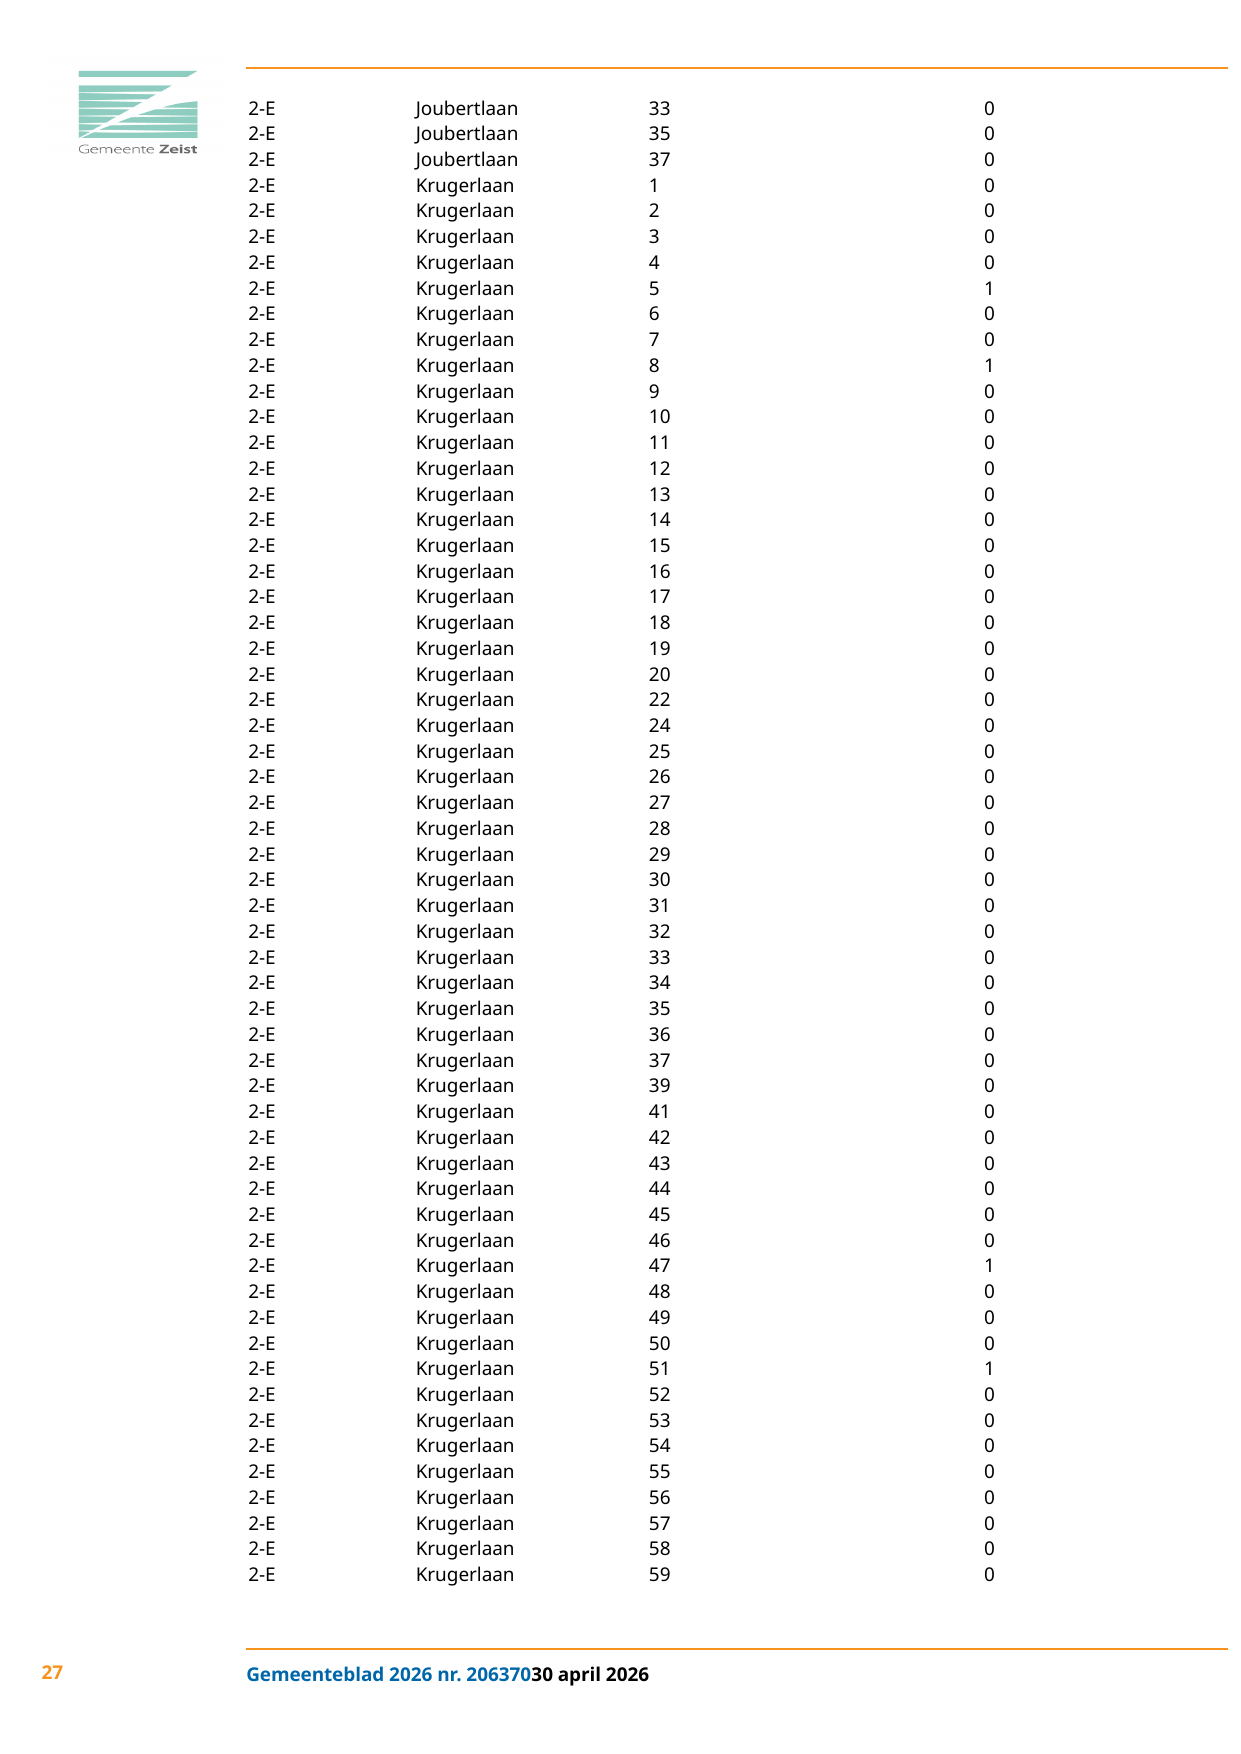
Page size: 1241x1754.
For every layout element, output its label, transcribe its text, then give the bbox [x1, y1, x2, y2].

table_cell 6 [649, 301, 816, 326]
table_cell 0 [984, 687, 1152, 712]
table_cell 56 [649, 1484, 816, 1510]
table_cell 1 [984, 1253, 1152, 1278]
table_cell 2-E [248, 1278, 416, 1304]
table_cell 2-E [248, 841, 416, 867]
table_cell 0 [984, 1047, 1152, 1072]
picture [41, 47, 231, 172]
table_cell [816, 224, 984, 249]
table_cell [816, 95, 984, 121]
table_cell 0 [984, 1073, 1152, 1098]
table_cell [816, 1561, 984, 1587]
table_cell 0 [984, 1407, 1152, 1433]
table_cell 39 [649, 1073, 816, 1098]
table_cell Krugerlaan [416, 1098, 649, 1124]
table_cell 1 [984, 352, 1152, 378]
table_cell Krugerlaan [416, 918, 649, 944]
table_cell [816, 764, 984, 789]
table_cell 0 [984, 815, 1152, 841]
table_cell [816, 249, 984, 275]
table_cell [816, 995, 984, 1021]
table_cell [816, 738, 984, 764]
table_cell Krugerlaan [416, 841, 649, 867]
table_cell 0 [984, 918, 1152, 944]
table_cell [816, 1484, 984, 1510]
table_cell Krugerlaan [416, 970, 649, 995]
table_cell Krugerlaan [416, 1150, 649, 1175]
table_cell 2-E [248, 944, 416, 969]
table_cell Krugerlaan [416, 301, 649, 326]
table_cell 2-E [248, 352, 416, 378]
table_cell 0 [984, 1227, 1152, 1253]
table_cell Krugerlaan [416, 635, 649, 661]
table_cell 47 [649, 1253, 816, 1278]
table_cell 28 [649, 815, 816, 841]
table_cell Krugerlaan [416, 1407, 649, 1433]
table_cell Krugerlaan [416, 1124, 649, 1150]
table_cell [816, 429, 984, 455]
table_cell Krugerlaan [416, 172, 649, 198]
table_cell 2-E [248, 1510, 416, 1536]
table_cell 53 [649, 1407, 816, 1433]
table_cell Krugerlaan [416, 558, 649, 584]
table_cell 2-E [248, 1150, 416, 1175]
table_cell 0 [984, 1175, 1152, 1201]
table_cell Krugerlaan [416, 764, 649, 789]
table_cell 2-E [248, 429, 416, 455]
table_cell Krugerlaan [416, 198, 649, 223]
table_cell 0 [984, 1561, 1152, 1587]
table_cell 0 [984, 995, 1152, 1021]
table_cell 0 [984, 1201, 1152, 1227]
table_cell 0 [984, 609, 1152, 635]
table_cell [816, 712, 984, 738]
table_cell Krugerlaan [416, 1459, 649, 1484]
table_cell 13 [649, 481, 816, 506]
table_cell 55 [649, 1459, 816, 1484]
table_cell [816, 532, 984, 558]
table_cell 2-E [248, 918, 416, 944]
table_cell [816, 1330, 984, 1356]
table_cell 29 [649, 841, 816, 867]
table_cell Krugerlaan [416, 790, 649, 815]
table_cell [816, 1073, 984, 1098]
table_cell [816, 378, 984, 403]
table_cell 33 [649, 944, 816, 969]
table_cell 2-E [248, 1356, 416, 1381]
table_cell [816, 1510, 984, 1536]
table_cell 0 [984, 172, 1152, 198]
table_cell 0 [984, 635, 1152, 661]
table_cell Krugerlaan [416, 584, 649, 609]
table_cell 25 [649, 738, 816, 764]
table_cell Krugerlaan [416, 1304, 649, 1330]
table_cell Krugerlaan [416, 275, 649, 301]
table_cell 37 [649, 146, 816, 172]
table_cell 19 [649, 635, 816, 661]
table_cell 2-E [248, 1459, 416, 1484]
table_cell 2-E [248, 198, 416, 223]
table_cell Krugerlaan [416, 738, 649, 764]
table_cell 32 [649, 918, 816, 944]
table_cell [816, 506, 984, 532]
table_cell [816, 326, 984, 352]
table_cell [816, 1201, 984, 1227]
table_cell 31 [649, 893, 816, 918]
table_cell 0 [984, 1278, 1152, 1304]
table_cell 0 [984, 1536, 1152, 1561]
table_cell 0 [984, 249, 1152, 275]
table_cell Krugerlaan [416, 506, 649, 532]
table_cell 26 [649, 764, 816, 789]
table_cell [816, 1459, 984, 1484]
table_cell 0 [984, 790, 1152, 815]
table_cell [816, 172, 984, 198]
table_cell 57 [649, 1510, 816, 1536]
table_cell 2-E [248, 378, 416, 403]
table_cell 2-E [248, 661, 416, 687]
table_cell 2-E [248, 1047, 416, 1072]
table_cell 0 [984, 455, 1152, 481]
table_cell 2-E [248, 95, 416, 121]
table_cell [816, 146, 984, 172]
table_cell 22 [649, 687, 816, 712]
table_cell 10 [649, 404, 816, 429]
table_cell [816, 790, 984, 815]
table_cell Krugerlaan [416, 378, 649, 403]
table_cell 0 [984, 1510, 1152, 1536]
table_cell 2-E [248, 1433, 416, 1458]
table_cell Krugerlaan [416, 1278, 649, 1304]
table_cell 0 [984, 506, 1152, 532]
table_cell Krugerlaan [416, 352, 649, 378]
table_cell 2-E [248, 867, 416, 892]
table_cell 2-E [248, 995, 416, 1021]
table_cell [816, 455, 984, 481]
table_cell 0 [984, 532, 1152, 558]
table_cell 0 [984, 121, 1152, 146]
table_cell 0 [984, 893, 1152, 918]
table_cell 0 [984, 429, 1152, 455]
table_cell Krugerlaan [416, 481, 649, 506]
table_cell 2-E [248, 1073, 416, 1098]
table_cell 2-E [248, 1098, 416, 1124]
table_cell 24 [649, 712, 816, 738]
table_cell 1 [984, 1356, 1152, 1381]
table_cell Krugerlaan [416, 224, 649, 249]
table_cell [816, 1304, 984, 1330]
table_cell 2-E [248, 893, 416, 918]
table_cell [816, 1253, 984, 1278]
table_cell 0 [984, 481, 1152, 506]
table_cell 2-E [248, 326, 416, 352]
table_cell 2-E [248, 1227, 416, 1253]
table_cell 0 [984, 198, 1152, 223]
table_cell Krugerlaan [416, 1484, 649, 1510]
table_cell 0 [984, 558, 1152, 584]
table_cell 2-E [248, 815, 416, 841]
table_cell Joubertlaan [416, 146, 649, 172]
table_cell 2-E [248, 1304, 416, 1330]
table_cell [816, 635, 984, 661]
table_cell 0 [984, 1124, 1152, 1150]
table_cell 27 [649, 790, 816, 815]
table_cell 2-E [248, 970, 416, 995]
table_cell 0 [984, 1381, 1152, 1407]
table_cell 34 [649, 970, 816, 995]
table_cell 48 [649, 1278, 816, 1304]
table_cell 0 [984, 1330, 1152, 1356]
table_cell 0 [984, 1098, 1152, 1124]
table_cell 0 [984, 404, 1152, 429]
table_cell 52 [649, 1381, 816, 1407]
table_cell 0 [984, 970, 1152, 995]
table_cell Krugerlaan [416, 995, 649, 1021]
table_cell 45 [649, 1201, 816, 1227]
table_cell [816, 687, 984, 712]
table_cell [816, 584, 984, 609]
table_cell [816, 893, 984, 918]
table_cell 0 [984, 95, 1152, 121]
table_cell 16 [649, 558, 816, 584]
table_cell 0 [984, 1150, 1152, 1175]
table_cell [816, 867, 984, 892]
table_cell [816, 918, 984, 944]
table_cell Joubertlaan [416, 95, 649, 121]
table_cell 0 [984, 326, 1152, 352]
table_cell 2-E [248, 609, 416, 635]
table_cell 37 [649, 1047, 816, 1072]
table_cell 2-E [248, 275, 416, 301]
table_cell 0 [984, 146, 1152, 172]
table_cell Krugerlaan [416, 893, 649, 918]
table_cell Krugerlaan [416, 867, 649, 892]
table_cell 36 [649, 1021, 816, 1047]
table_cell [816, 1536, 984, 1561]
table_cell 2-E [248, 1484, 416, 1510]
table_cell 2-E [248, 687, 416, 712]
table_cell Krugerlaan [416, 1227, 649, 1253]
table_cell Joubertlaan [416, 121, 649, 146]
table_cell 0 [984, 867, 1152, 892]
table_cell 0 [984, 1433, 1152, 1458]
table_cell Krugerlaan [416, 609, 649, 635]
table_cell 2-E [248, 584, 416, 609]
table_cell Krugerlaan [416, 1175, 649, 1201]
table_cell 2-E [248, 172, 416, 198]
table_cell Krugerlaan [416, 1047, 649, 1072]
table_cell 3 [649, 224, 816, 249]
table_cell 2-E [248, 1175, 416, 1201]
table_cell 0 [984, 1304, 1152, 1330]
table_cell 0 [984, 841, 1152, 867]
table_cell [816, 558, 984, 584]
table_cell 0 [984, 764, 1152, 789]
table_cell 0 [984, 378, 1152, 403]
table_cell 2-E [248, 558, 416, 584]
table_cell 17 [649, 584, 816, 609]
table_cell [816, 1278, 984, 1304]
table_cell 0 [984, 738, 1152, 764]
table_cell 2-E [248, 738, 416, 764]
table_cell 43 [649, 1150, 816, 1175]
table_cell 41 [649, 1098, 816, 1124]
table_cell 2-E [248, 146, 416, 172]
table_cell 0 [984, 712, 1152, 738]
table_cell Krugerlaan [416, 712, 649, 738]
table_cell 4 [649, 249, 816, 275]
table_cell 18 [649, 609, 816, 635]
table_cell 14 [649, 506, 816, 532]
table_cell 2-E [248, 635, 416, 661]
table_cell 11 [649, 429, 816, 455]
table_cell 0 [984, 944, 1152, 969]
table_cell 0 [984, 584, 1152, 609]
table_cell 2-E [248, 301, 416, 326]
table_cell Krugerlaan [416, 1201, 649, 1227]
table_cell 2-E [248, 224, 416, 249]
table_cell [816, 301, 984, 326]
table_cell 2-E [248, 532, 416, 558]
table_cell 0 [984, 1459, 1152, 1484]
table_cell 2-E [248, 1330, 416, 1356]
table_cell Krugerlaan [416, 1510, 649, 1536]
table_cell 2-E [248, 1536, 416, 1561]
table_cell [816, 609, 984, 635]
table_cell 0 [984, 1021, 1152, 1047]
table_cell 15 [649, 532, 816, 558]
table_cell Krugerlaan [416, 1021, 649, 1047]
table_cell [816, 944, 984, 969]
table_cell 2-E [248, 1201, 416, 1227]
table_cell Krugerlaan [416, 687, 649, 712]
table_cell 35 [649, 121, 816, 146]
table_cell 2-E [248, 1381, 416, 1407]
table_cell [816, 1098, 984, 1124]
table_cell Krugerlaan [416, 815, 649, 841]
table_cell 42 [649, 1124, 816, 1150]
table_cell Krugerlaan [416, 1330, 649, 1356]
table_cell 30 [649, 867, 816, 892]
table_cell Krugerlaan [416, 532, 649, 558]
table_cell Krugerlaan [416, 1381, 649, 1407]
table_cell 2-E [248, 506, 416, 532]
table_cell 59 [649, 1561, 816, 1587]
table_cell 46 [649, 1227, 816, 1253]
table_cell 49 [649, 1304, 816, 1330]
table_cell [816, 1124, 984, 1150]
table_cell [816, 275, 984, 301]
table_cell 2-E [248, 404, 416, 429]
table_cell 9 [649, 378, 816, 403]
table_cell 2-E [248, 481, 416, 506]
table_cell 2-E [248, 249, 416, 275]
table_cell Krugerlaan [416, 1561, 649, 1587]
table_cell Krugerlaan [416, 1356, 649, 1381]
table_cell 2-E [248, 1021, 416, 1047]
table_cell Krugerlaan [416, 1073, 649, 1098]
table_cell 35 [649, 995, 816, 1021]
table_cell 5 [649, 275, 816, 301]
table_cell [816, 815, 984, 841]
table_cell [816, 1407, 984, 1433]
table_cell 2-E [248, 712, 416, 738]
table_cell [816, 481, 984, 506]
table_cell [816, 1381, 984, 1407]
table_cell 7 [649, 326, 816, 352]
table_cell Krugerlaan [416, 661, 649, 687]
table_cell 54 [649, 1433, 816, 1458]
table_cell 2-E [248, 790, 416, 815]
table_cell [816, 1356, 984, 1381]
table_cell Krugerlaan [416, 326, 649, 352]
table_cell [816, 1150, 984, 1175]
table_cell Krugerlaan [416, 1253, 649, 1278]
table_cell Krugerlaan [416, 249, 649, 275]
table_cell [816, 121, 984, 146]
table_cell 44 [649, 1175, 816, 1201]
table_cell 2-E [248, 1407, 416, 1433]
table_cell 0 [984, 1484, 1152, 1510]
table_cell [816, 1433, 984, 1458]
table_cell 33 [649, 95, 816, 121]
table_cell 2-E [248, 1561, 416, 1587]
table_cell [816, 352, 984, 378]
table_cell 0 [984, 301, 1152, 326]
table_cell [816, 1227, 984, 1253]
table_cell 2-E [248, 1124, 416, 1150]
table_cell 2-E [248, 1253, 416, 1278]
table_cell 2-E [248, 764, 416, 789]
table_cell Krugerlaan [416, 1433, 649, 1458]
table_cell 12 [649, 455, 816, 481]
table_cell 0 [984, 224, 1152, 249]
table_cell 2 [649, 198, 816, 223]
table_cell 0 [984, 661, 1152, 687]
table_cell Krugerlaan [416, 429, 649, 455]
table_cell 1 [649, 172, 816, 198]
table_cell 50 [649, 1330, 816, 1356]
table_cell 51 [649, 1356, 816, 1381]
table_cell [816, 404, 984, 429]
table_cell Krugerlaan [416, 1536, 649, 1561]
table_cell 2-E [248, 121, 416, 146]
table_cell Krugerlaan [416, 944, 649, 969]
table_cell 8 [649, 352, 816, 378]
table_cell Krugerlaan [416, 404, 649, 429]
table_cell 1 [984, 275, 1152, 301]
table_cell [816, 841, 984, 867]
table_cell [816, 1175, 984, 1201]
table_cell [816, 970, 984, 995]
table_cell 2-E [248, 455, 416, 481]
table_cell 20 [649, 661, 816, 687]
table_cell [816, 1021, 984, 1047]
table_cell [816, 1047, 984, 1072]
table_cell [816, 198, 984, 223]
table_cell 58 [649, 1536, 816, 1561]
table_cell [816, 661, 984, 687]
table_cell Krugerlaan [416, 455, 649, 481]
